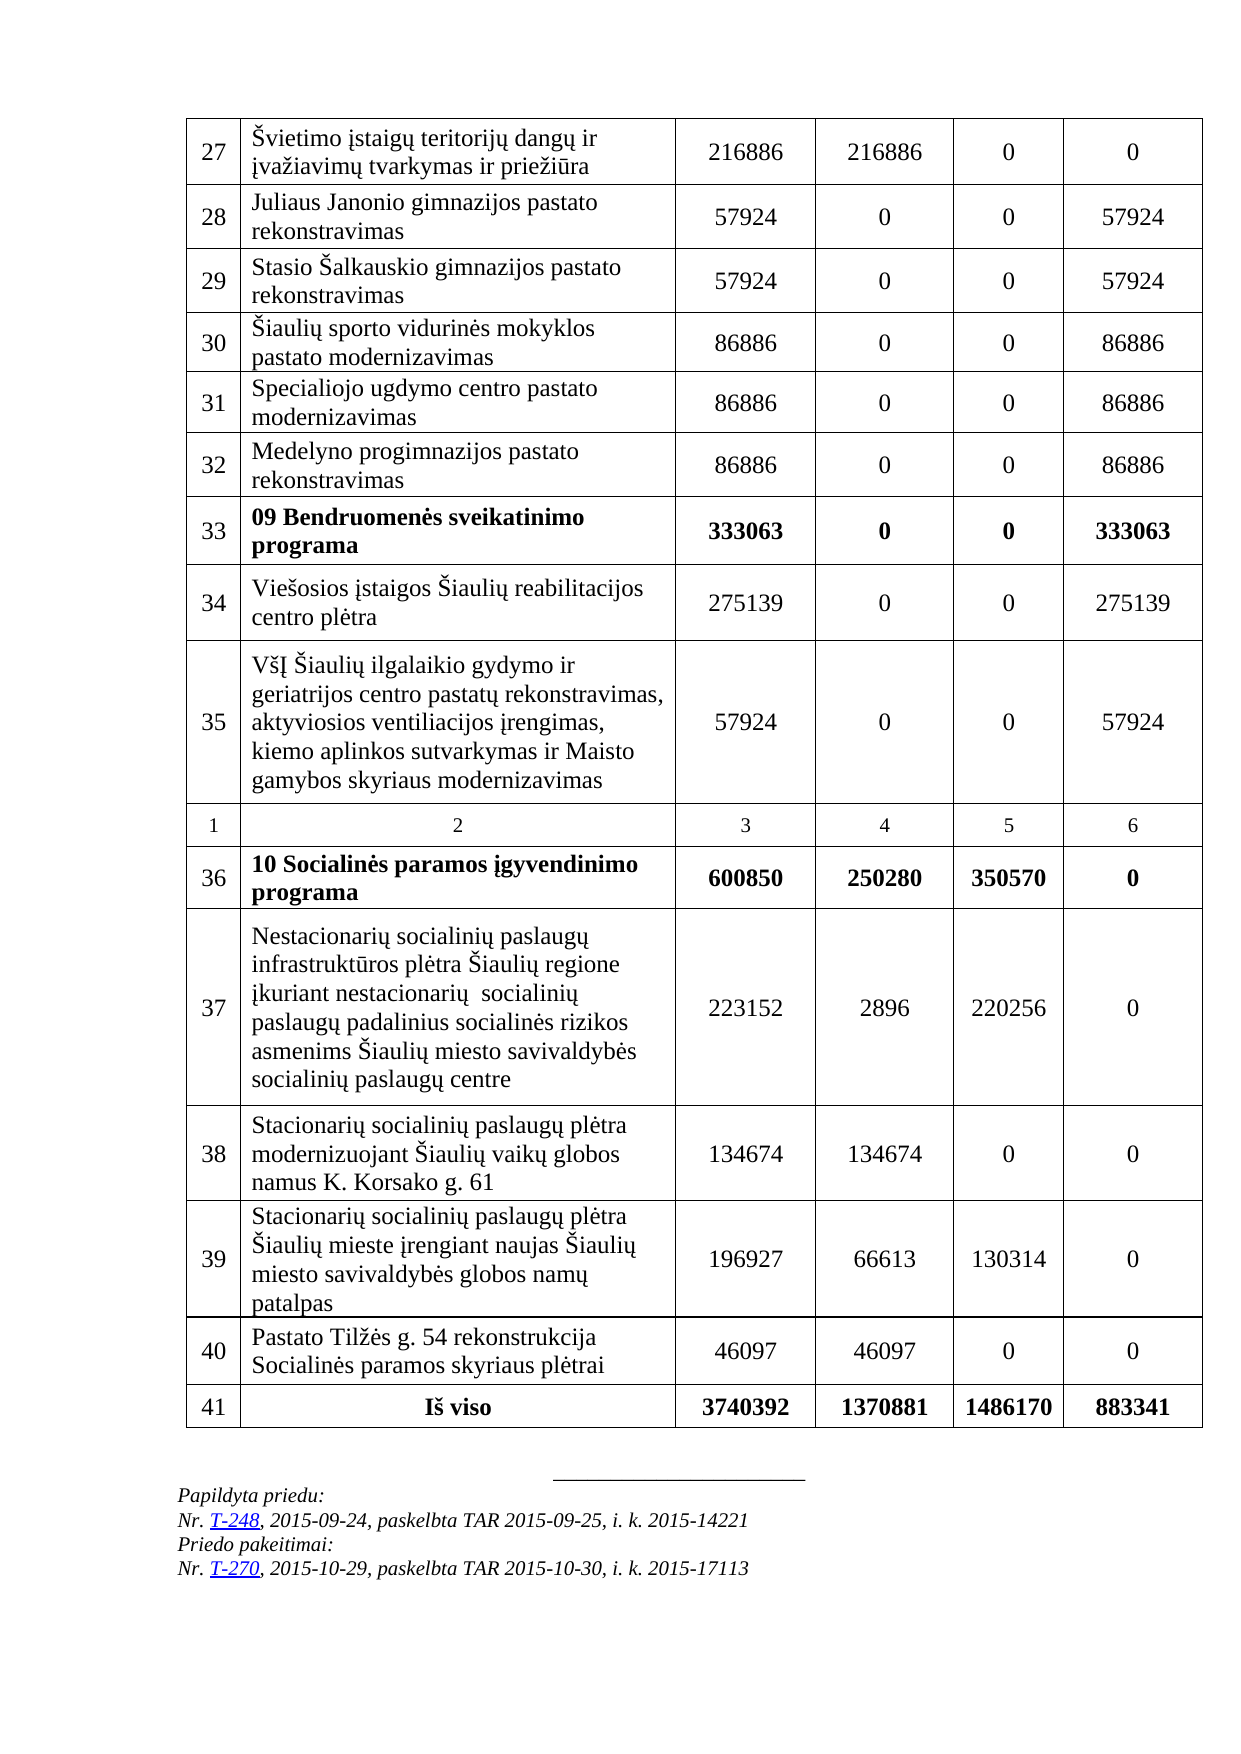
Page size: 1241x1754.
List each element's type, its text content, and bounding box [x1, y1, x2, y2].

table_cell Iš viso [241, 1385, 675, 1427]
table_cell 0 [1064, 909, 1202, 1105]
table_cell 0 [954, 1106, 1063, 1200]
table_cell 2896 [816, 909, 953, 1105]
table_cell Švietimo įstaigų teritorijų dangų ir įvažiavimų tvarkymas ir priežiūra [241, 119, 675, 184]
table_cell 0 [954, 119, 1063, 184]
table_cell Medelyno progimnazijos pastato rekonstravimas [241, 433, 675, 496]
text Papildyta priedu: [177, 1483, 1181, 1507]
table_cell 28 [187, 185, 240, 248]
table_cell 0 [816, 249, 953, 312]
table_cell 0 [816, 433, 953, 496]
table_cell Specialiojo ugdymo centro pastato modernizavimas [241, 372, 675, 432]
table_cell 0 [954, 497, 1063, 563]
table_cell Juliaus Janonio gimnazijos pastato rekonstravimas [241, 185, 675, 248]
table_cell 333063 [676, 497, 815, 563]
table_cell 350570 [954, 847, 1063, 908]
table_cell 0 [1064, 1318, 1202, 1383]
table_cell 36 [187, 847, 240, 908]
table_cell 41 [187, 1385, 240, 1427]
table_cell 0 [816, 313, 953, 371]
table_cell Šiaulių sporto vidurinės mokyklos pastato modernizavimas [241, 313, 675, 371]
table_cell 57924 [1064, 249, 1202, 312]
table_cell 86886 [676, 313, 815, 371]
table_cell 35 [187, 641, 240, 802]
table_cell 57924 [676, 185, 815, 248]
table_cell 27 [187, 119, 240, 184]
table_cell 86886 [1064, 372, 1202, 432]
table_cell 0 [954, 185, 1063, 248]
table_cell 86886 [1064, 433, 1202, 496]
table_cell 333063 [1064, 497, 1202, 563]
table_cell 86886 [676, 372, 815, 432]
table_cell 134674 [816, 1106, 953, 1200]
table_cell 57924 [676, 249, 815, 312]
table_cell 1370881 [816, 1385, 953, 1427]
table_cell 33 [187, 497, 240, 563]
table_cell 34 [187, 565, 240, 640]
table_cell 1 [187, 804, 240, 846]
table_cell 66613 [816, 1201, 953, 1316]
table_cell Nestacionarių socialinių paslaugų infrastruktūros plėtra Šiaulių regione įkuriant nestacionarių socialinių paslaugų padalinius socialinės rizikos asmenims Šiaulių miesto savivaldybės socialinių paslaugų centre [241, 909, 675, 1105]
table_cell 134674 [676, 1106, 815, 1200]
table_cell 0 [816, 565, 953, 640]
table_cell 3740392 [676, 1385, 815, 1427]
table_cell 275139 [676, 565, 815, 640]
table_cell 09 Bendruomenės sveikatinimo programa [241, 497, 675, 563]
table_cell 1486170 [954, 1385, 1063, 1427]
table_cell 0 [816, 497, 953, 563]
table_cell 600850 [676, 847, 815, 908]
table_cell 6 [1064, 804, 1202, 846]
table_cell 0 [954, 372, 1063, 432]
table_cell 0 [816, 641, 953, 802]
table_cell 57924 [1064, 185, 1202, 248]
table_cell 40 [187, 1318, 240, 1383]
table_cell 3 [676, 804, 815, 846]
table_cell Viešosios įstaigos Šiaulių reabilitacijos centro plėtra [241, 565, 675, 640]
table_cell 0 [816, 372, 953, 432]
table_cell 216886 [816, 119, 953, 184]
table_cell 0 [954, 565, 1063, 640]
table_cell 46097 [816, 1318, 953, 1383]
table_cell 86886 [676, 433, 815, 496]
text Priedo pakeitimai: [177, 1532, 1181, 1556]
table_cell 0 [954, 433, 1063, 496]
table_cell 0 [1064, 1201, 1202, 1316]
table_cell 0 [954, 249, 1063, 312]
table_cell 196927 [676, 1201, 815, 1316]
table_cell 86886 [1064, 313, 1202, 371]
table_cell 0 [954, 313, 1063, 371]
table_cell 220256 [954, 909, 1063, 1105]
table_cell 0 [1064, 847, 1202, 908]
table_cell Stacionarių socialinių paslaugų plėtra modernizuojant Šiaulių vaikų globos namus K. Korsako g. 61 [241, 1106, 675, 1200]
table_cell 216886 [676, 119, 815, 184]
table_cell 4 [816, 804, 953, 846]
table_cell 32 [187, 433, 240, 496]
text ______________________ [177, 1457, 1181, 1483]
table_cell 46097 [676, 1318, 815, 1383]
table_cell Stacionarių socialinių paslaugų plėtra Šiaulių mieste įrengiant naujas Šiaulių miesto savivaldybės globos namų patalpas [241, 1201, 675, 1316]
table_cell 883341 [1064, 1385, 1202, 1427]
table_cell 0 [954, 641, 1063, 802]
table_cell 0 [1064, 1106, 1202, 1200]
table_cell 57924 [676, 641, 815, 802]
table_cell 0 [816, 185, 953, 248]
table_cell VšĮ Šiaulių ilgalaikio gydymo ir geriatrijos centro pastatų rekonstravimas, aktyviosios ventiliacijos įrengimas, kiemo aplinkos sutvarkymas ir Maisto gamybos skyriaus modernizavimas [241, 641, 675, 802]
table_cell 250280 [816, 847, 953, 908]
table_cell 130314 [954, 1201, 1063, 1316]
table_cell Pastato Tilžės g. 54 rekonstrukcija Socialinės paramos skyriaus plėtrai [241, 1318, 675, 1383]
table_cell 39 [187, 1201, 240, 1316]
table_cell 0 [954, 1318, 1063, 1383]
table_cell 38 [187, 1106, 240, 1200]
table_cell 0 [1064, 119, 1202, 184]
table_cell 30 [187, 313, 240, 371]
text Nr. T-270, 2015-10-29, paskelbta TAR 2015-10-30, i. k. 2015-17113 [177, 1556, 1181, 1580]
table_cell 57924 [1064, 641, 1202, 802]
table_cell 31 [187, 372, 240, 432]
table_cell 37 [187, 909, 240, 1105]
text Nr. T-248, 2015-09-24, paskelbta TAR 2015-09-25, i. k. 2015-14221 [177, 1507, 1181, 1532]
table_cell 29 [187, 249, 240, 312]
table_cell 275139 [1064, 565, 1202, 640]
table_cell 223152 [676, 909, 815, 1105]
table_cell 2 [241, 804, 675, 846]
table_cell 10 Socialinės paramos įgyvendinimo programa [241, 847, 675, 908]
table_cell 5 [954, 804, 1063, 846]
table_cell Stasio Šalkauskio gimnazijos pastato rekonstravimas [241, 249, 675, 312]
